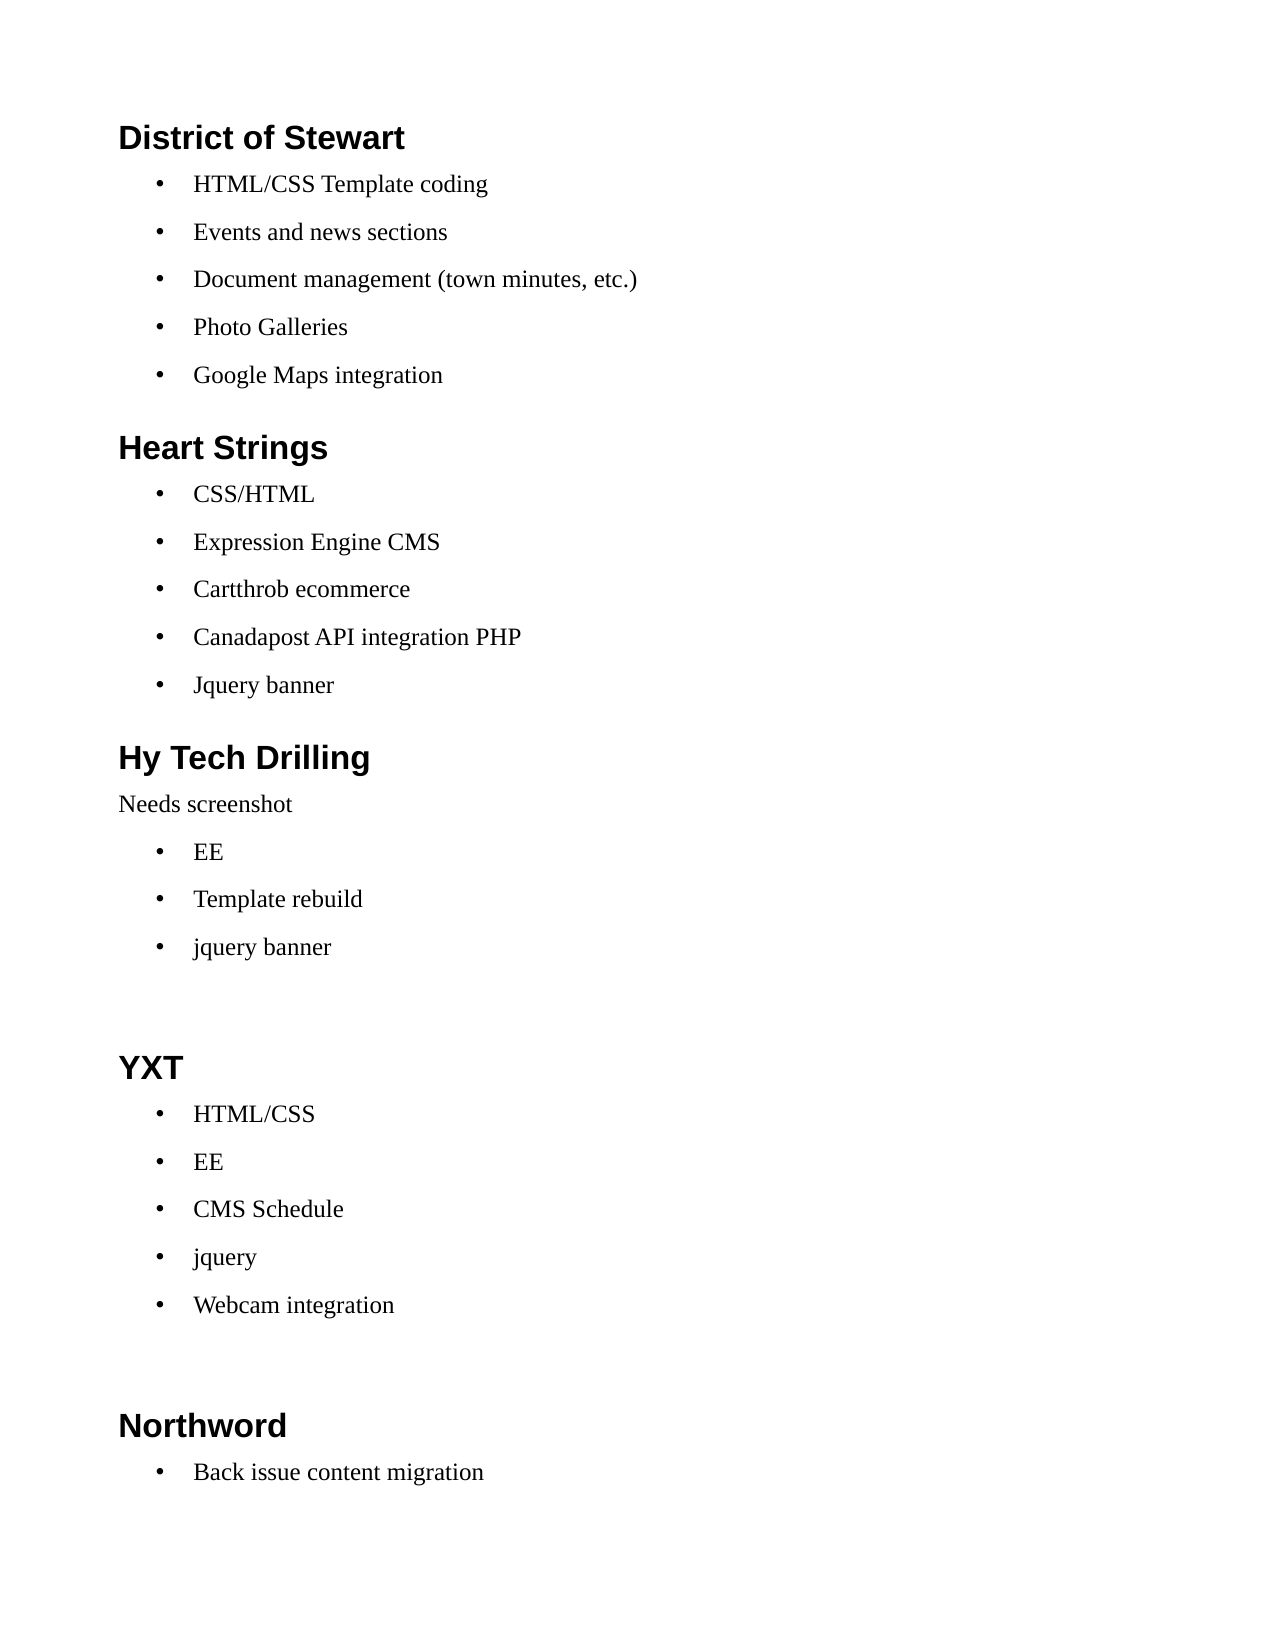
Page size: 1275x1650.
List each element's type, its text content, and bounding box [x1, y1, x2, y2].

list Expression Engine CMS [156, 527, 1157, 556]
list Back issue content migration [156, 1457, 1157, 1486]
subtitle District of Stewart [118, 118, 1157, 157]
list jquery banner [156, 932, 1157, 961]
list Canadapost API integration PHP [156, 622, 1157, 651]
list Google Maps integration [156, 360, 1157, 388]
subtitle Hy Tech Drilling [118, 738, 1157, 777]
list EE [156, 837, 1157, 866]
list CMS Schedule [156, 1194, 1157, 1223]
subtitle Heart Strings [118, 428, 1157, 467]
subtitle Northword [118, 1406, 1157, 1444]
list Jquery banner [156, 670, 1157, 698]
list Cartthrob ecommerce [156, 574, 1157, 603]
list HTML/CSS [156, 1099, 1157, 1128]
list EE [156, 1147, 1157, 1176]
list Template rebuild [156, 884, 1157, 913]
list HTML/CSS Template coding [156, 169, 1157, 198]
list Photo Galleries [156, 312, 1157, 341]
list Document management (town minutes, etc.) [156, 264, 1157, 293]
list Webcam integration [156, 1290, 1157, 1318]
subtitle YXT [118, 1048, 1157, 1087]
list Events and news sections [156, 217, 1157, 246]
list CSS/HTML [156, 479, 1157, 508]
text Needs screenshot [118, 789, 1157, 818]
list jquery [156, 1242, 1157, 1271]
